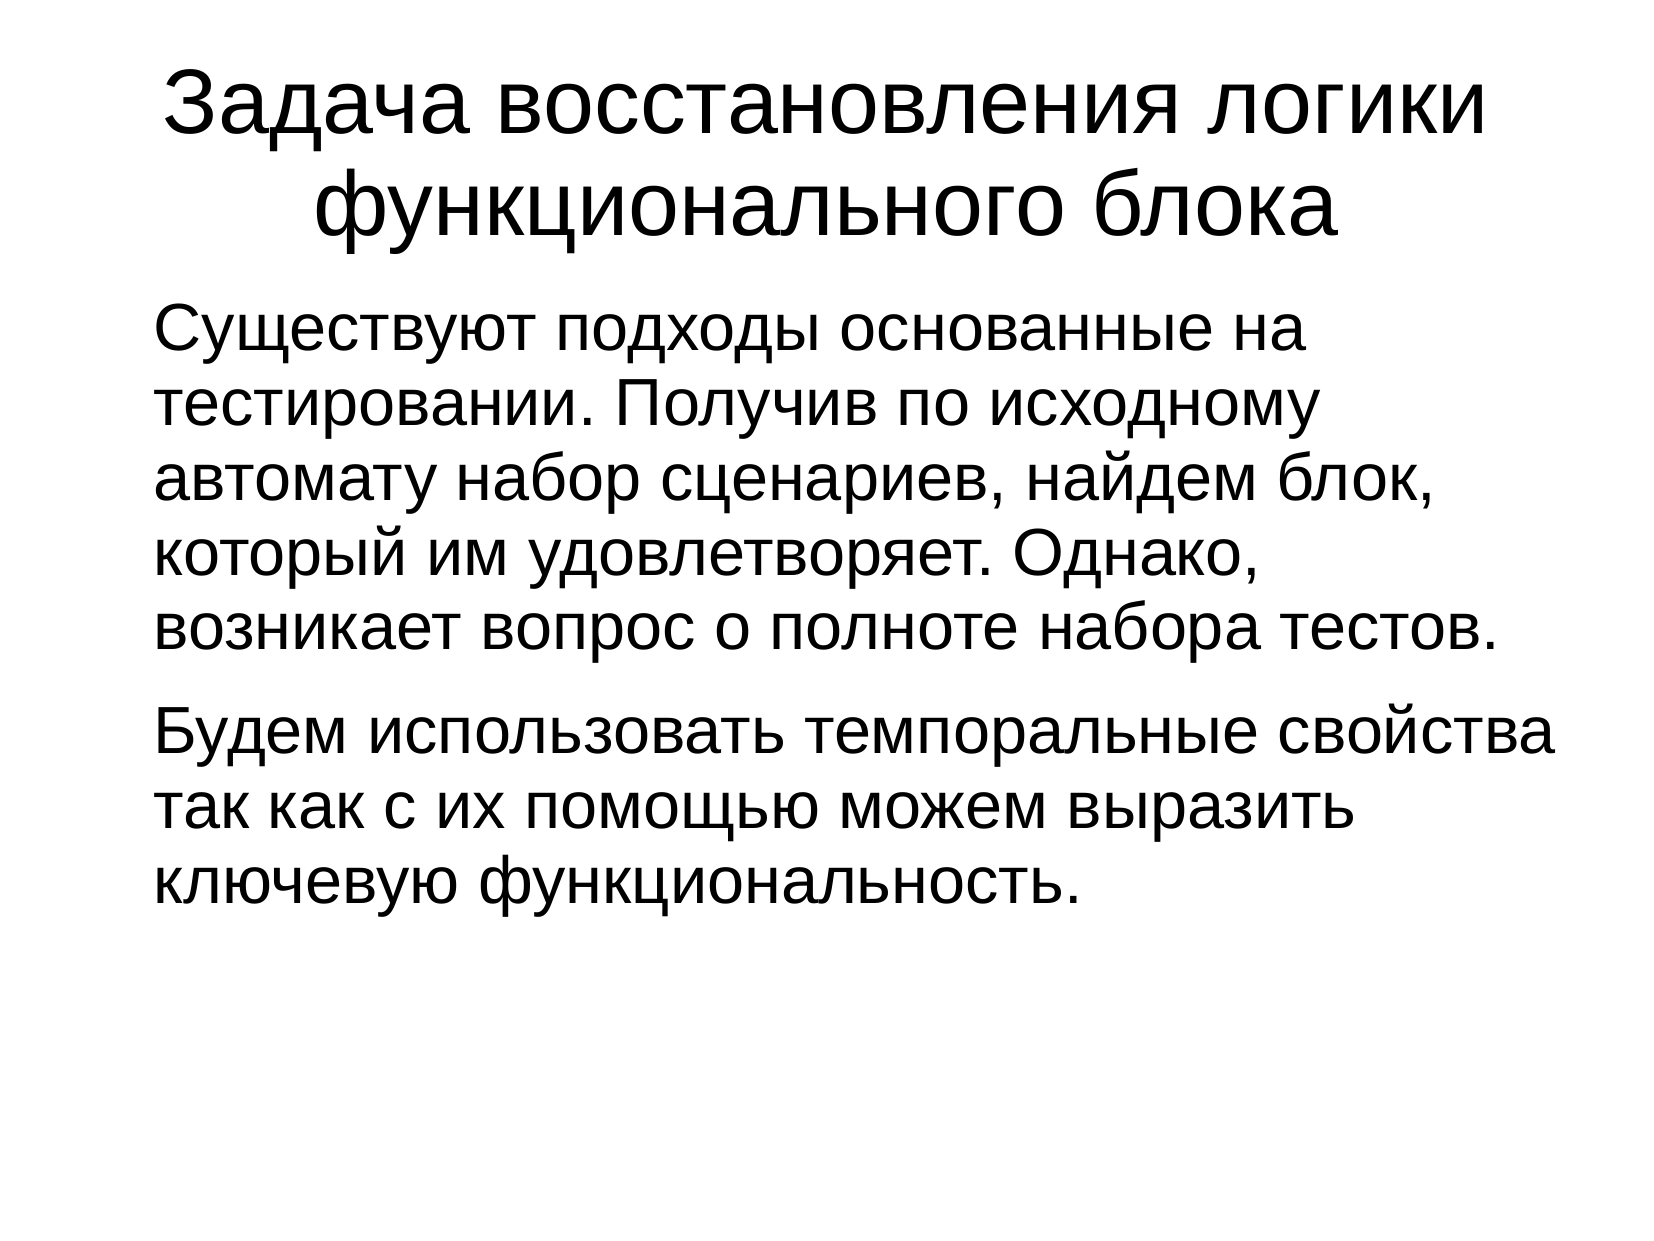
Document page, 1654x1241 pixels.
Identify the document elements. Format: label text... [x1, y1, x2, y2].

title Задача восстановления логики функционального блока [82, 49, 1571, 257]
list Существуют подходы основанные на тестировании. Получив по исходному автомату набор сценариев, найдем блок, который им удовлетворяет. Однако, возникает вопрос о полноте набора тестов. Будем использовать темпоральные свойства так как с их помощью можем выразить ключевую функциональность. [82, 290, 1571, 1010]
